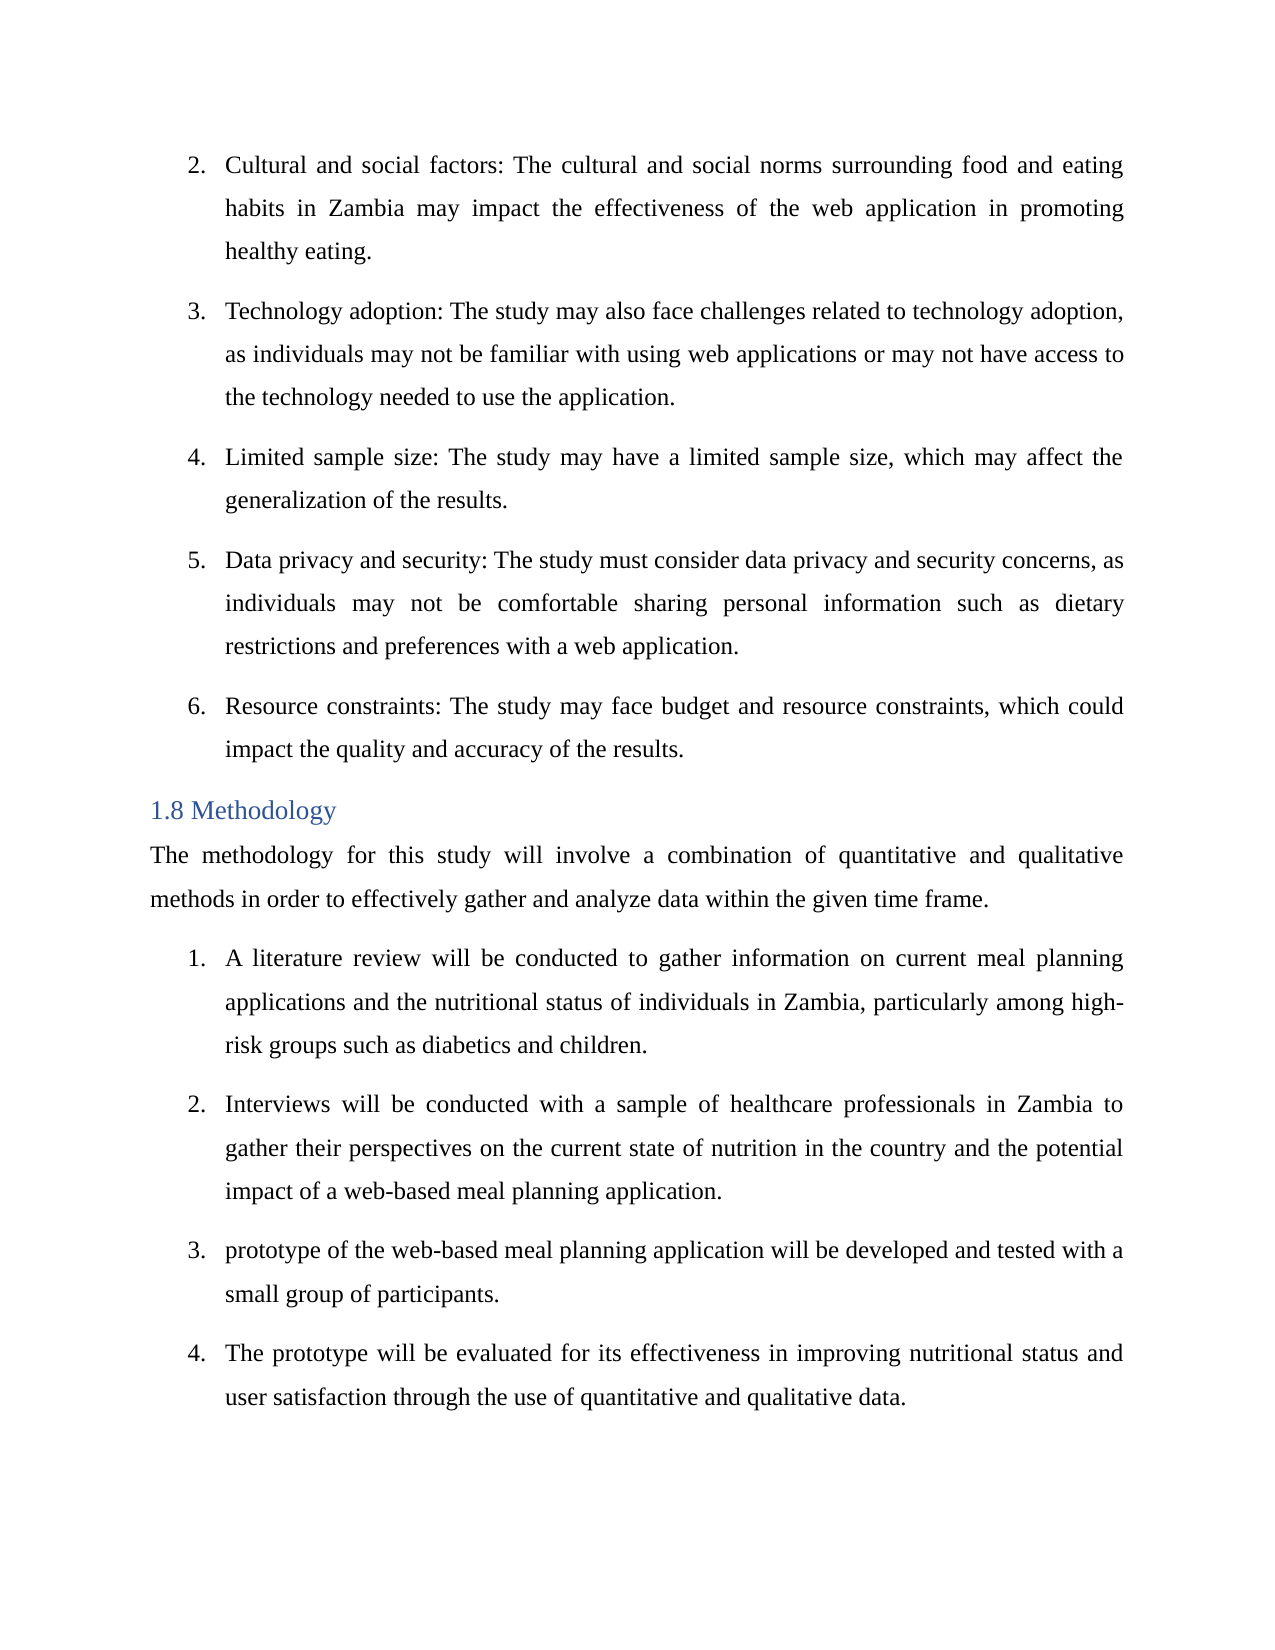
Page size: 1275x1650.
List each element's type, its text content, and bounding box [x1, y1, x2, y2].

text The methodology for this study will involve a combination of quantitative and qualitative methods in order to effectively gather and analyze data within the given time frame. [150, 841, 1125, 912]
list Interviews will be conducted with a sample of healthcare professionals in Zambia to gather their perspectives on the current state of nutrition in the country and the potential impact of a web-based meal planning application. [187, 1089, 1125, 1204]
list Cultural and social factors: The cultural and social norms surrounding food and eating habits in Zambia may impact the effectiveness of the web application in promoting healthy eating. [187, 150, 1125, 265]
list A literature review will be conducted to gather information on current meal planning applications and the nutritional status of individuals in Zambia, particularly among high-risk groups such as diabetics and children. [187, 943, 1125, 1058]
list Technology adoption: The study may also face challenges related to technology adoption, as individuals may not be familiar with using web applications or may not have access to the technology needed to use the application. [187, 296, 1125, 411]
list Limited sample size: The study may have a limited sample size, which may affect the generalization of the results. [187, 442, 1125, 514]
subtitle 1.8 Methodology [150, 794, 1125, 825]
list prototype of the web-based meal planning application will be developed and tested with a small group of participants. [187, 1236, 1125, 1307]
list Resource constraints: The study may face budget and resource constraints, which could impact the quality and accuracy of the results. [187, 691, 1125, 763]
list The prototype will be evaluated for its effectiveness in improving nutritional status and user satisfaction through the use of quantitative and qualitative data. [187, 1338, 1125, 1410]
list Data privacy and security: The study must consider data privacy and security concerns, as individuals may not be comfortable sharing personal information such as dietary restrictions and preferences with a web application. [187, 545, 1125, 660]
